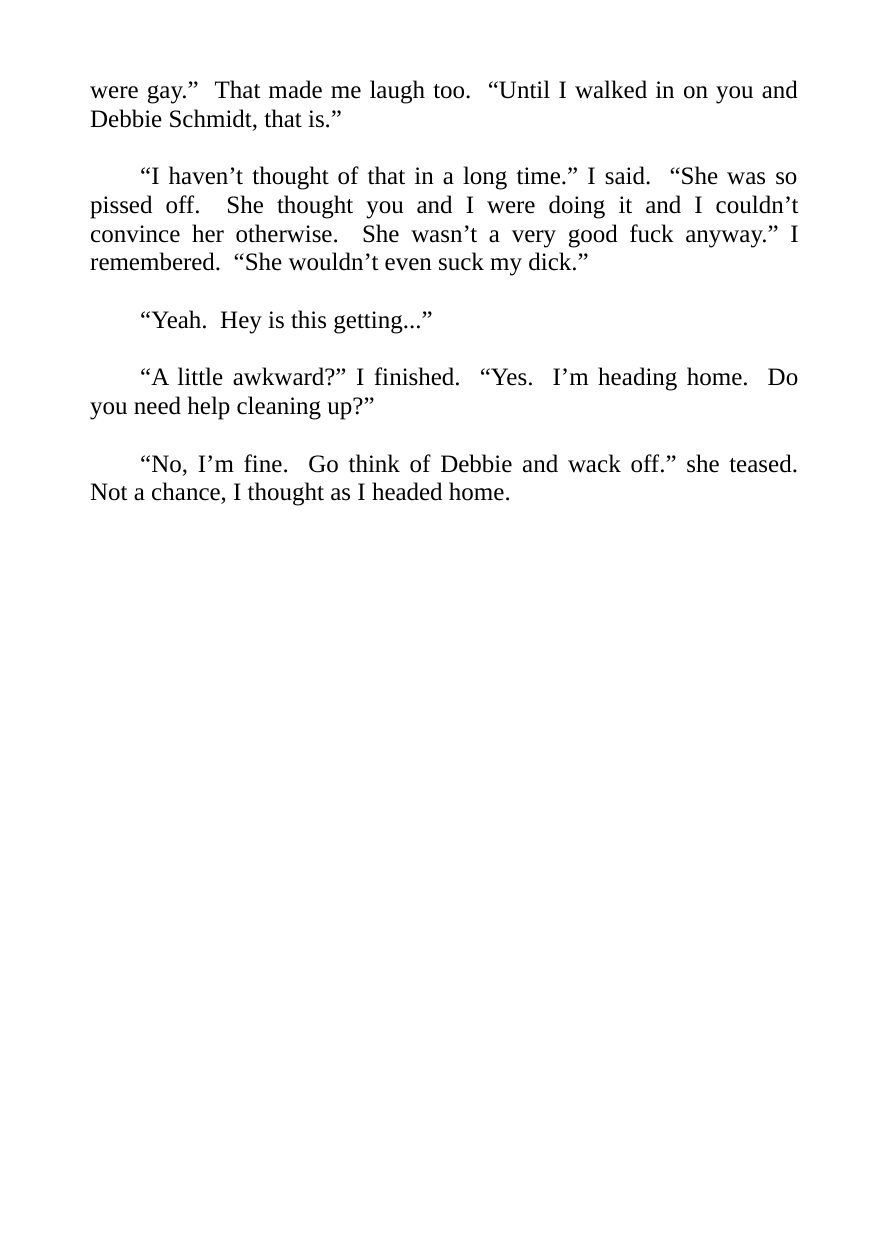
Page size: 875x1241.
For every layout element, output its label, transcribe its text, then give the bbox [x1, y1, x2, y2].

text “No, I’m fine. Go think of Debbie and wack off.” she teased. Not a chance, I thought as I headed home. [90, 449, 799, 506]
text “I haven’t thought of that in a long time.” I said. “She was so pissed off. She thought you and I were doing it and I couldn’t convince her otherwise. She wasn’t a very good fuck anyway.” I remembered. “She wouldn’t even suck my dick.” [90, 161, 799, 276]
text were gay.” That made me laugh too. “Until I walked in on you and Debbie Schmidt, that is.” [90, 75, 799, 132]
text “Yeah. Hey is this getting...” [90, 305, 799, 334]
text “A little awkward?” I finished. “Yes. I’m heading home. Do you need help cleaning up?” [90, 362, 799, 420]
